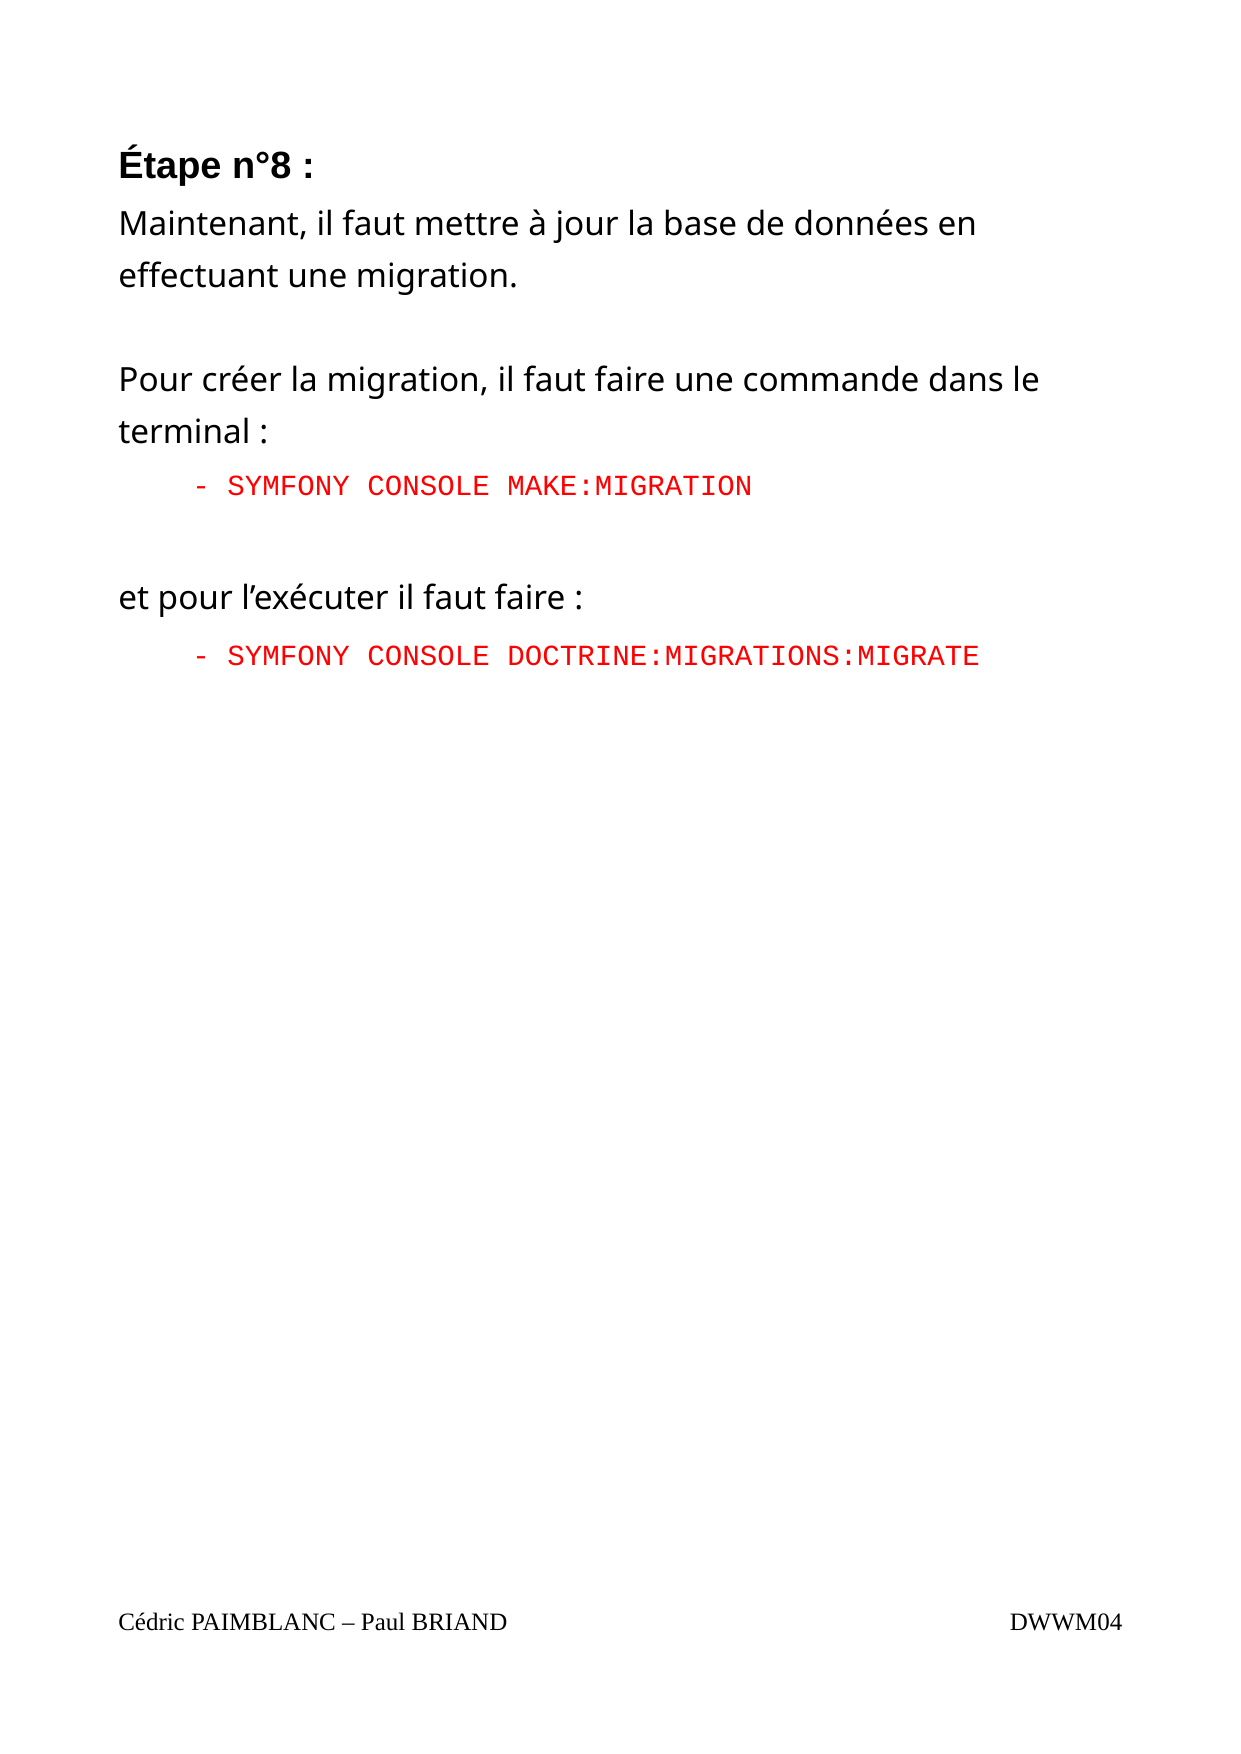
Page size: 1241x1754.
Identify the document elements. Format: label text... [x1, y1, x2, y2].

subtitle Étape n°8 : [118, 143, 1122, 187]
text - SYMFONY CONSOLE DOCTRINE:MIGRATIONS:MIGRATE [118, 641, 1122, 674]
text Maintenant, il faut mettre à jour la base de données en effectuant une migration. Pour créer la migration, il faut faire une commande dans le terminal : - SYMFONY CONSOLE MAKE:MIGRATION [118, 199, 1122, 506]
text et pour l’exécuter il faut faire : [118, 574, 1122, 619]
